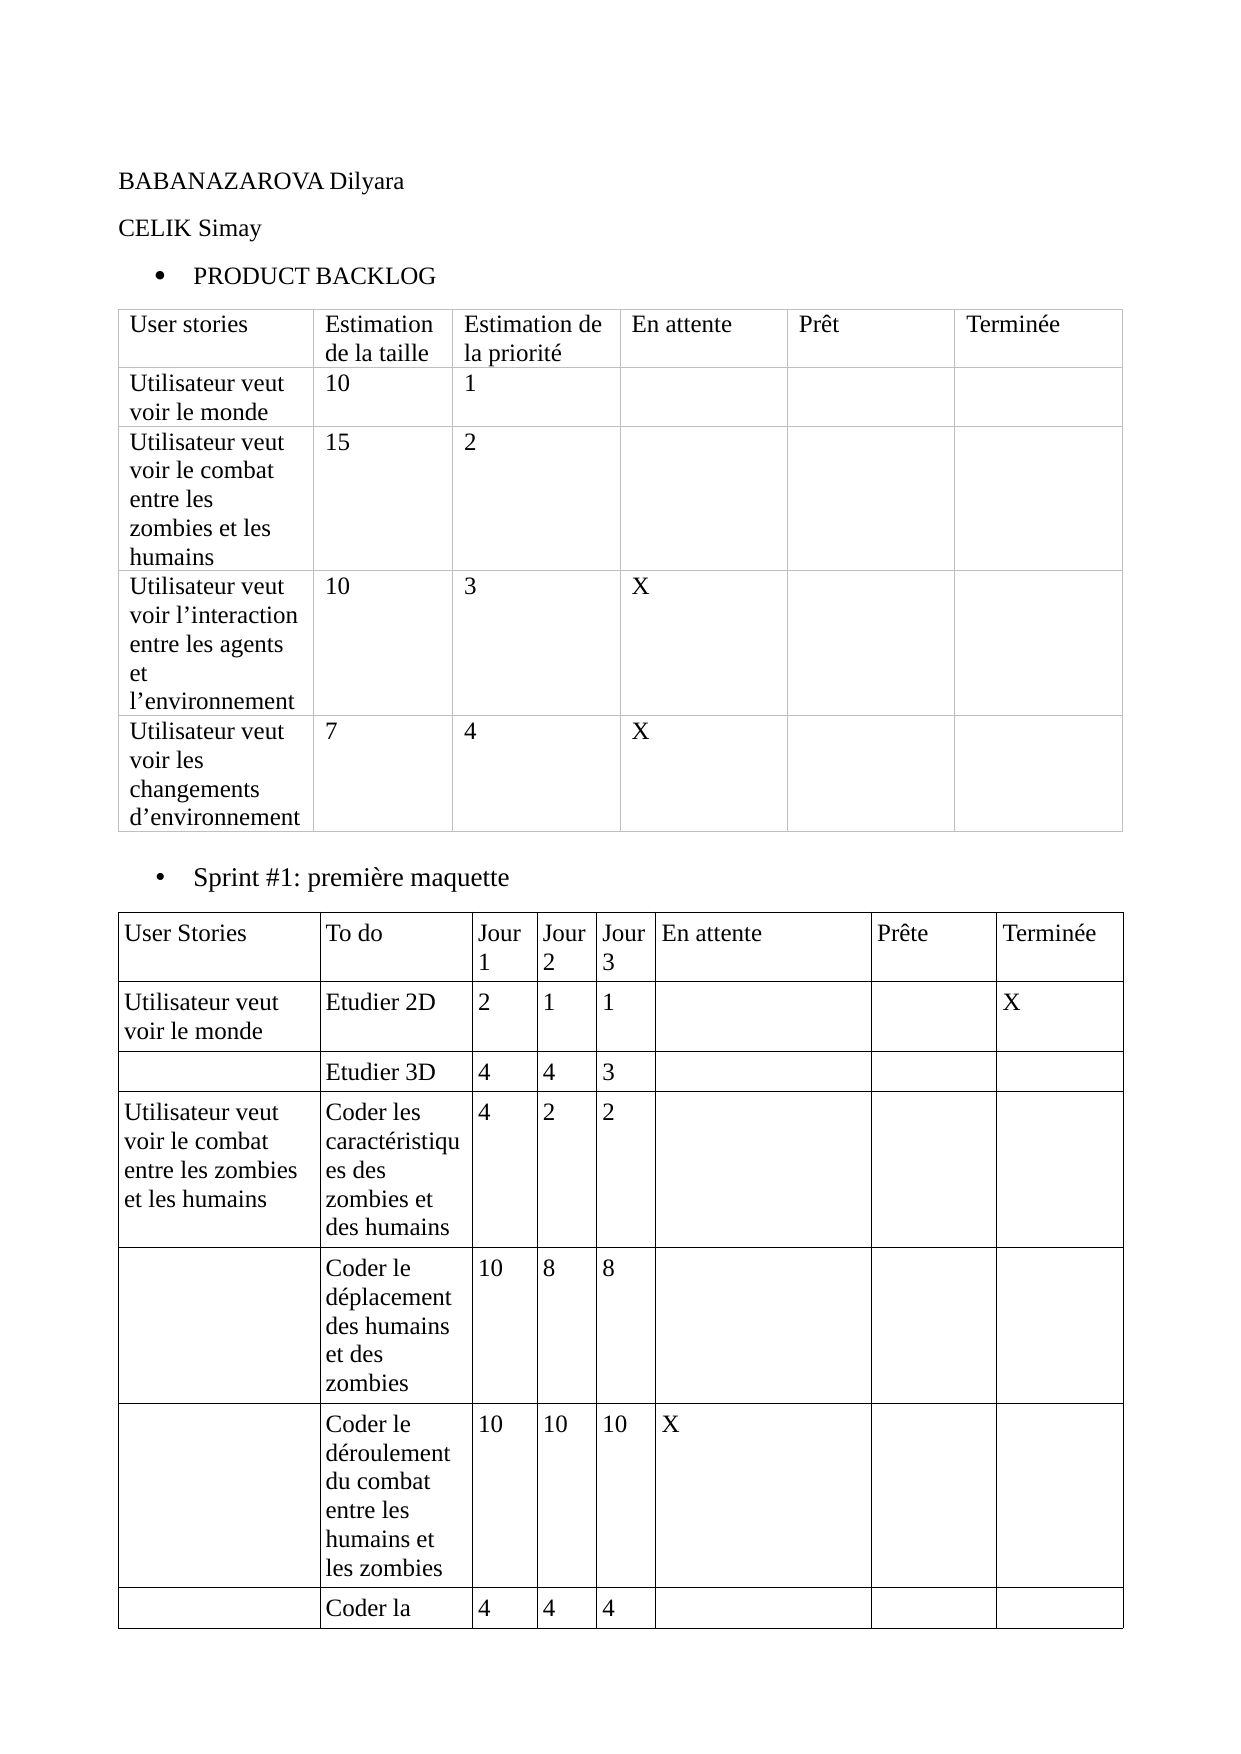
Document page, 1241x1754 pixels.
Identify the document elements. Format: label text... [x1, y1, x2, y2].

table_cell 2 [538, 1092, 596, 1247]
table_cell [119, 1588, 320, 1628]
table_cell 3 [453, 571, 620, 715]
table_header To do [321, 913, 472, 981]
table_cell [656, 1588, 871, 1628]
table_cell [872, 1052, 996, 1091]
table_cell Coder le déplacement des humains et des zombies [321, 1248, 472, 1403]
table_cell 2 [453, 427, 620, 570]
table_cell Etudier 2D [321, 982, 472, 1051]
table_cell [872, 1404, 996, 1587]
table_cell 7 [314, 716, 452, 831]
table_cell X [656, 1404, 871, 1587]
table_cell Coder les caractéristiques des zombies et des humains [321, 1092, 472, 1247]
table_cell 4 [473, 1588, 537, 1628]
table_cell X [621, 716, 787, 831]
table_cell 3 [597, 1052, 655, 1091]
table_cell 4 [473, 1052, 537, 1091]
table_header En attente [621, 310, 787, 367]
table_cell [788, 368, 954, 426]
table_header Jour 1 [473, 913, 537, 981]
table_cell 8 [597, 1248, 655, 1403]
table_cell 1 [538, 982, 596, 1051]
table_cell [872, 1092, 996, 1247]
list PRODUCT BACKLOG [156, 261, 1122, 290]
table_cell [119, 1404, 320, 1587]
table_cell 10 [314, 368, 452, 426]
table_header Prête [872, 913, 996, 981]
table_cell [872, 982, 996, 1051]
table_header Jour 2 [538, 913, 596, 981]
table_cell Utilisateur veut voir le monde [119, 368, 313, 426]
table_cell 10 [538, 1404, 596, 1587]
table_cell [788, 427, 954, 570]
table_cell [997, 1588, 1123, 1628]
table_cell 10 [473, 1404, 537, 1587]
table_cell 4 [597, 1588, 655, 1628]
table_header Terminée [955, 310, 1122, 367]
table_cell [997, 1052, 1123, 1091]
table_cell [656, 1052, 871, 1091]
table_cell 2 [473, 982, 537, 1051]
table_cell 10 [473, 1248, 537, 1403]
table_header User Stories [119, 913, 320, 981]
table_cell Utilisateur veut voir les changements d’environnement [119, 716, 313, 831]
table_cell [621, 368, 787, 426]
table_cell Utilisateur veut voir le combat entre les zombies et les humains [119, 427, 313, 570]
table_cell 4 [473, 1092, 537, 1247]
table_header Estimation de la taille [314, 310, 452, 367]
text BABANAZAROVA Dilyara [118, 166, 1122, 194]
table_header User stories [119, 310, 313, 367]
table_cell Utilisateur veut voir l’interaction entre les agents et l’environnement [119, 571, 313, 715]
table_cell [656, 982, 871, 1051]
table_cell [872, 1588, 996, 1628]
table_cell [997, 1092, 1123, 1247]
table_cell [788, 571, 954, 715]
table_cell 10 [597, 1404, 655, 1587]
table_cell [955, 427, 1122, 570]
table_cell [955, 716, 1122, 831]
table_cell Etudier 3D [321, 1052, 472, 1091]
table_cell X [997, 982, 1123, 1051]
table_cell [997, 1404, 1123, 1587]
table_cell 4 [538, 1052, 596, 1091]
table_cell 1 [453, 368, 620, 426]
table_cell [788, 716, 954, 831]
table_cell 4 [453, 716, 620, 831]
table_header Prêt [788, 310, 954, 367]
table_cell 15 [314, 427, 452, 570]
table_cell [119, 1248, 320, 1403]
table_cell [656, 1248, 871, 1403]
table_cell [955, 368, 1122, 426]
table_cell Coder le déroulement du combat entre les humains et les zombies [321, 1404, 472, 1587]
table_cell 2 [597, 1092, 655, 1247]
table_cell 8 [538, 1248, 596, 1403]
table_cell [656, 1092, 871, 1247]
table_header En attente [656, 913, 871, 981]
table_cell 1 [597, 982, 655, 1051]
table_cell X [621, 571, 787, 715]
text CELIK Simay [118, 213, 1122, 242]
table_cell Utilisateur veut voir le monde [119, 982, 320, 1051]
table_header Terminée [997, 913, 1123, 981]
table_header Jour 3 [597, 913, 655, 981]
table_cell [119, 1052, 320, 1091]
table_cell [621, 427, 787, 570]
table_cell [872, 1248, 996, 1403]
table_header Estimation de la priorité [453, 310, 620, 367]
table_cell Utilisateur veut voir le combat entre les zombies et les humains [119, 1092, 320, 1247]
table_cell 10 [314, 571, 452, 715]
table_cell Coder la [321, 1588, 472, 1628]
table_cell [997, 1248, 1123, 1403]
list Sprint #1: première maquette [156, 861, 1122, 892]
table_cell 4 [538, 1588, 596, 1628]
table_cell [955, 571, 1122, 715]
